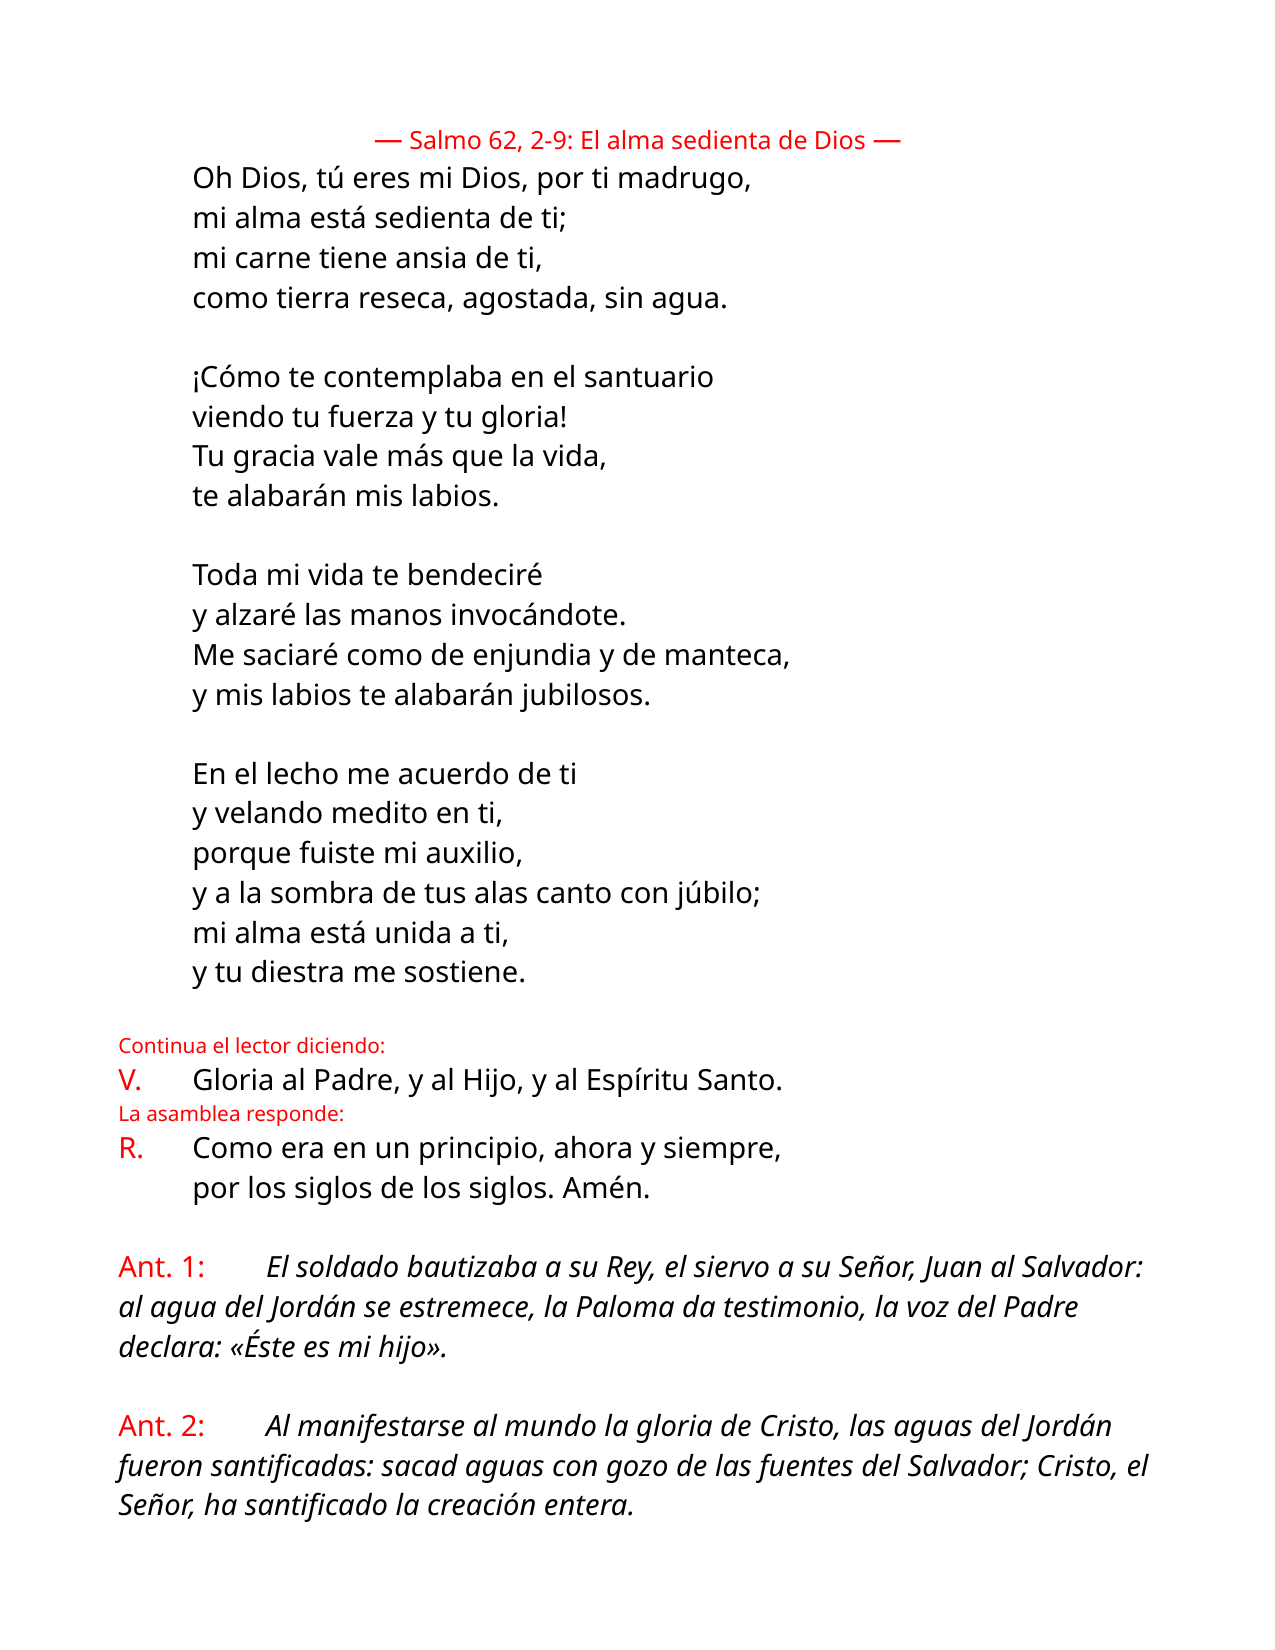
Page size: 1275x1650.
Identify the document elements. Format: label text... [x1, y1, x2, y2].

text Ant. 1: El soldado bautizaba a su Rey, el siervo a su Señor, Juan al Salvador: al agua del Jordán se estremece, la Paloma da testimonio, la voz del Padre declara: «Éste es mi hijo». [118, 1247, 1157, 1366]
text Ant. 2: Al manifestarse al mundo la gloria de Cristo, las aguas del Jordán fueron santificadas: sacad aguas con gozo de las fuentes del Salvador; Cristo, el Señor, ha santificado la creación entera. [118, 1405, 1157, 1524]
text V. Gloria al Padre, y al Hijo, y al Espíritu Santo. [118, 1059, 1157, 1099]
text por los siglos de los siglos. Amén. [118, 1167, 1157, 1207]
text — Salmo 62, 2-9: El alma sedienta de Dios — [118, 118, 1157, 158]
text mi alma está unida a ti, [118, 912, 1157, 952]
text Toda mi vida te bendeciré [118, 555, 1157, 594]
text y a la sombra de tus alas canto con júbilo; [118, 872, 1157, 912]
text En el lecho me acuerdo de ti [118, 753, 1157, 793]
text y tu diestra me sostiene. [118, 952, 1157, 991]
text y mis labios te alabarán jubilosos. [118, 674, 1157, 713]
text como tierra reseca, agostada, sin agua. [118, 277, 1157, 317]
text y alzaré las manos invocándote. [118, 594, 1157, 634]
text mi alma está sedienta de ti; [118, 197, 1157, 237]
text te alabarán mis labios. [118, 475, 1157, 515]
text Continua el lector diciendo: [118, 1031, 1157, 1059]
text viendo tu fuerza y tu gloria! [118, 396, 1157, 436]
text ¡Cómo te contemplaba en el santuario [118, 356, 1157, 396]
text y velando medito en ti, [118, 793, 1157, 832]
text Oh Dios, tú eres mi Dios, por ti madrugo, [118, 158, 1157, 197]
text La asamblea responde: R. Como era en un principio, ahora y siempre, [118, 1099, 1157, 1167]
text Tu gracia vale más que la vida, [118, 436, 1157, 475]
text porque fuiste mi auxilio, [118, 832, 1157, 872]
text Me saciaré como de enjundia y de manteca, [118, 634, 1157, 674]
text mi carne tiene ansia de ti, [118, 237, 1157, 277]
